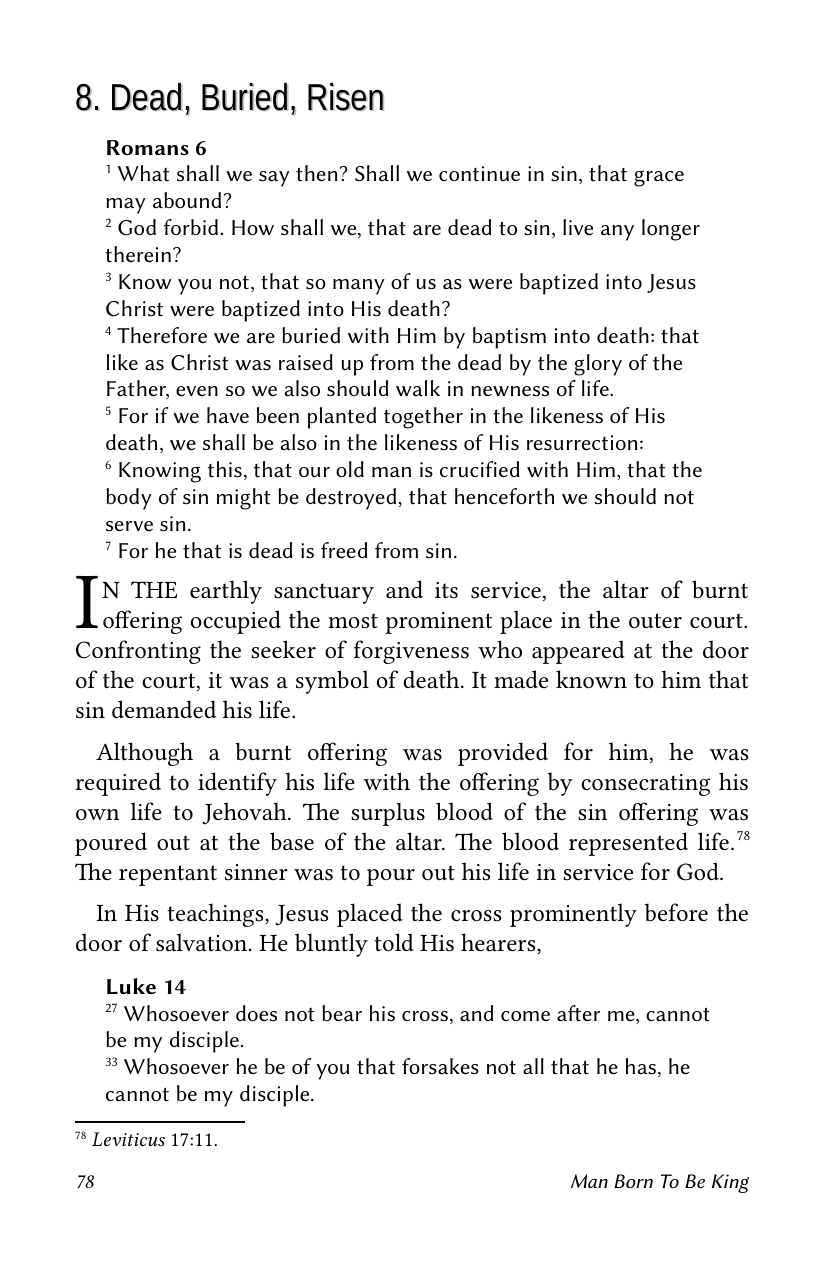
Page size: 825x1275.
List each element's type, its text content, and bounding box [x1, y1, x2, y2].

text Although a burnt offering was provided for him, he was required to identify his life with the offering by consecrating his own life to Jehovah. The surplus blood of the sin offering was poured out at the base of the altar. The blood represented life. The repentant sinner was to pour out his life in service for God. [75, 738, 750, 886]
text Romans 6 [105, 135, 750, 161]
title Dead, Buried, Risen [75, 75, 750, 118]
text 7 For he that is dead is freed from sin. [105, 537, 720, 564]
text 1 What shall we say then? Shall we continue in sin, that grace may abound? [105, 161, 720, 214]
text 6 Knowing this, that our old man is crucified with Him, that the body of sin might be destroyed, that henceforth we should not serve sin. [105, 457, 720, 537]
text 3 Know you not, that so many of us as were baptized into Jesus Christ were baptized into His death? [105, 269, 720, 322]
text 27 Whosoever does not bear his cross, and come after me, cannot be my disciple. [105, 1000, 720, 1053]
text 33 Whosoever he be of you that forsakes not all that he has, he cannot be my disciple. [105, 1054, 720, 1107]
text 4 Therefore we are buried with Him by baptism into death: that like as Christ was raised up from the dead by the glory of the Father, even so we also should walk in newness of life. [105, 322, 720, 402]
text In His teachings, Jesus placed the cross prominently before the door of salvation. He bluntly told His hearers, [75, 899, 750, 958]
text 5 For if we have been planted together in the likeness of His death, we shall be also in the likeness of His resurrection: [105, 403, 720, 456]
text 2 God forbid. How shall we, that are dead to sin, live any longer therein? [105, 215, 720, 268]
text Leviticus 17:11. [75, 1128, 750, 1152]
text Luke 14 [105, 974, 750, 1000]
text IN THE earthly sanctuary and its service, the altar of burnt offering occupied the most prominent place in the outer court. Confronting the seeker of forgiveness who appeared at the door of the court, it was a symbol of death. It made known to him that sin demanded his life. [75, 576, 750, 724]
